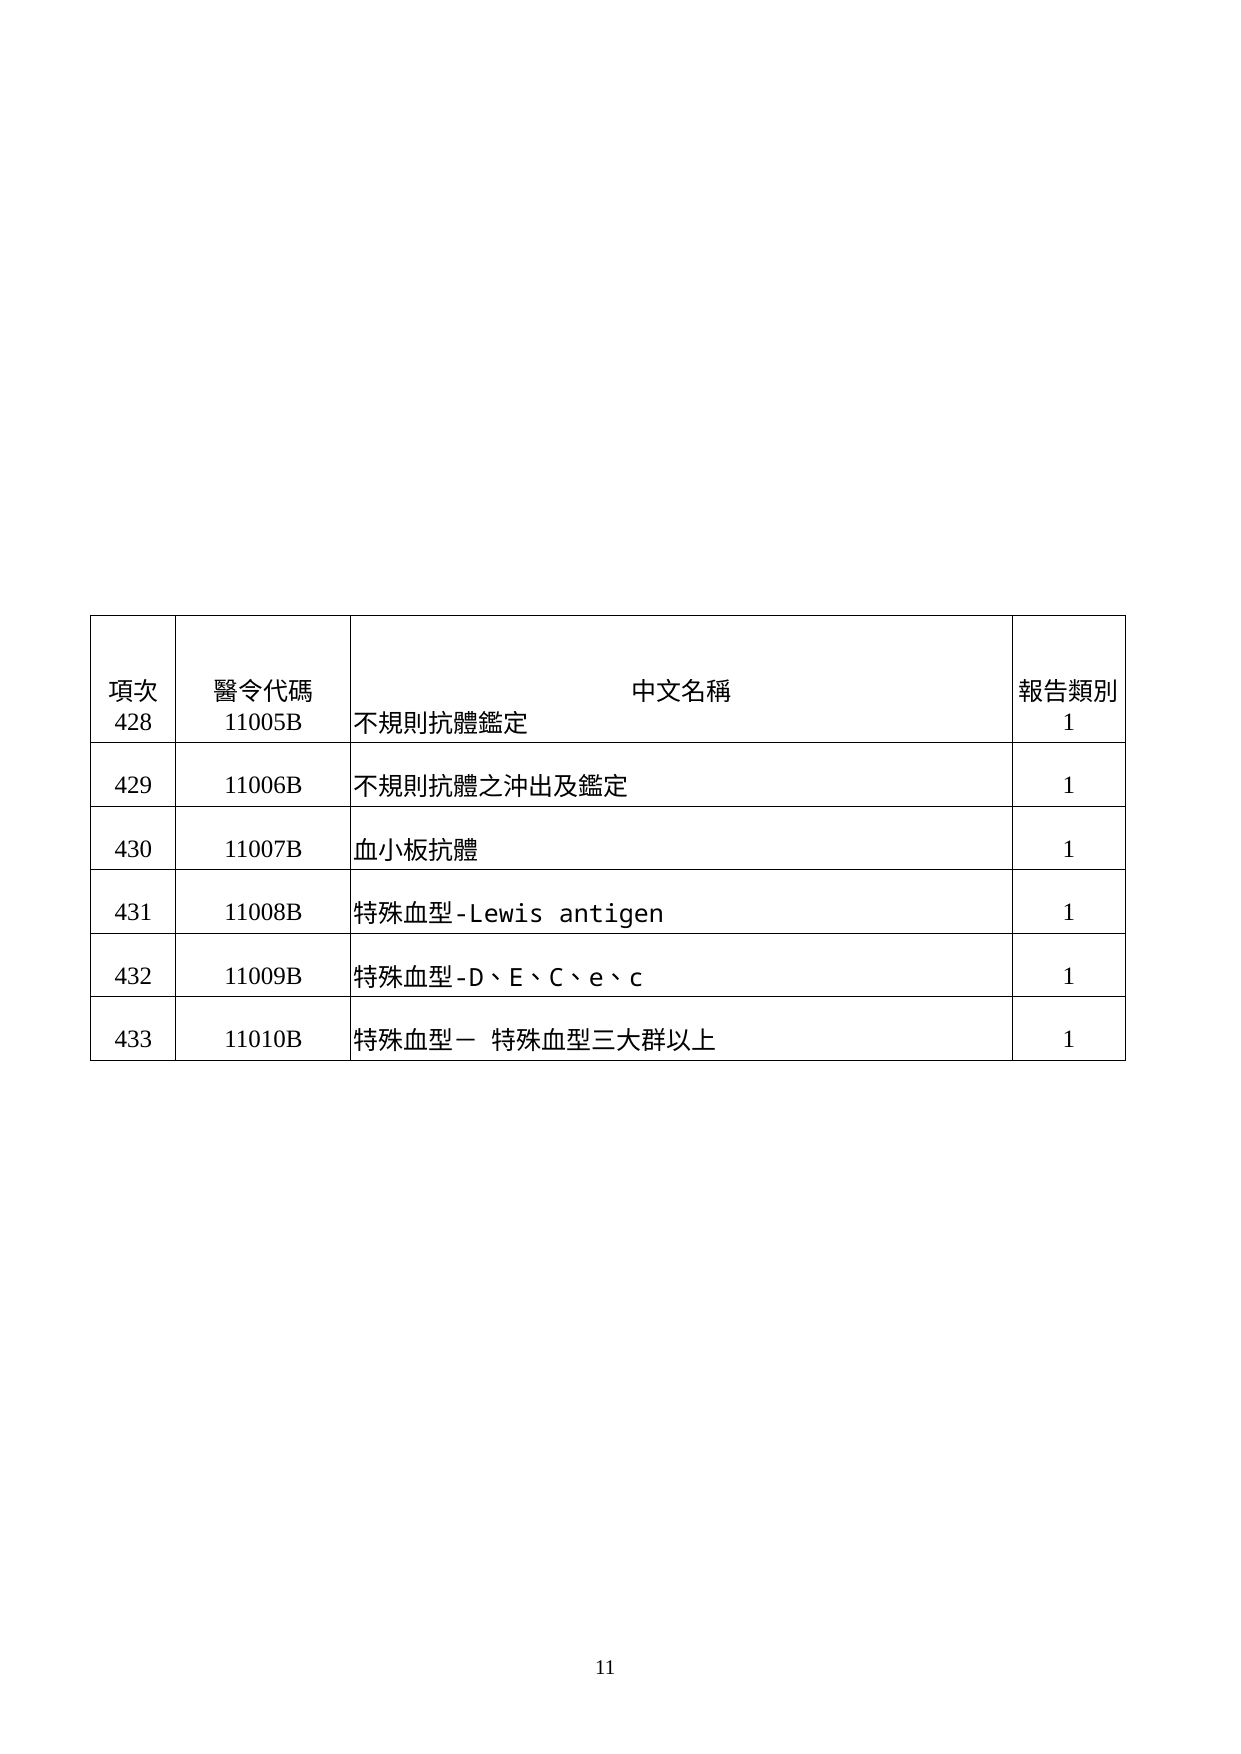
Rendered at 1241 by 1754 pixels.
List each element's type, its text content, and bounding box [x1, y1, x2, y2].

table_cell 1 [1013, 743, 1125, 806]
table_cell 特殊血型－ 特殊血型三大群以上 [351, 997, 1012, 1060]
table_cell 11009B [176, 934, 350, 996]
table_cell 11007B [176, 807, 350, 869]
table_cell [1126, 869, 1240, 933]
table_cell [1126, 742, 1240, 806]
table_header [1013, 616, 1125, 742]
table_cell [1126, 933, 1240, 996]
table_cell 1 [1013, 870, 1125, 933]
table_cell 特殊血型-D、E、C、e、c [351, 934, 1012, 996]
table_cell 11006B [176, 743, 350, 806]
table_cell 430 [91, 807, 175, 869]
table_cell 1 [1013, 934, 1125, 996]
table_header [351, 616, 1012, 742]
table_cell 血小板抗體 [351, 807, 1012, 869]
table_header [91, 616, 175, 742]
table_header [176, 616, 350, 742]
table_cell [1126, 679, 1240, 742]
table_cell 428 [91, 679, 175, 742]
table_cell 11010B [176, 997, 350, 1060]
table_cell 1 [1013, 679, 1125, 742]
table_cell 1 [1013, 807, 1125, 869]
table_cell [1126, 996, 1240, 1060]
table_cell 11005B [176, 679, 350, 742]
table_cell 432 [91, 934, 175, 996]
table_cell 431 [91, 870, 175, 933]
table_cell 1 [1013, 997, 1125, 1060]
table_cell 特殊血型-Lewis antigen [351, 870, 1012, 933]
table_cell 429 [91, 743, 175, 806]
table_cell 不規則抗體鑑定 [351, 679, 1012, 742]
table_cell 不規則抗體之沖出及鑑定 [351, 743, 1012, 806]
table_cell 433 [91, 997, 175, 1060]
table_header [1126, 615, 1240, 678]
table_cell 11008B [176, 870, 350, 933]
table_cell [1126, 806, 1240, 869]
